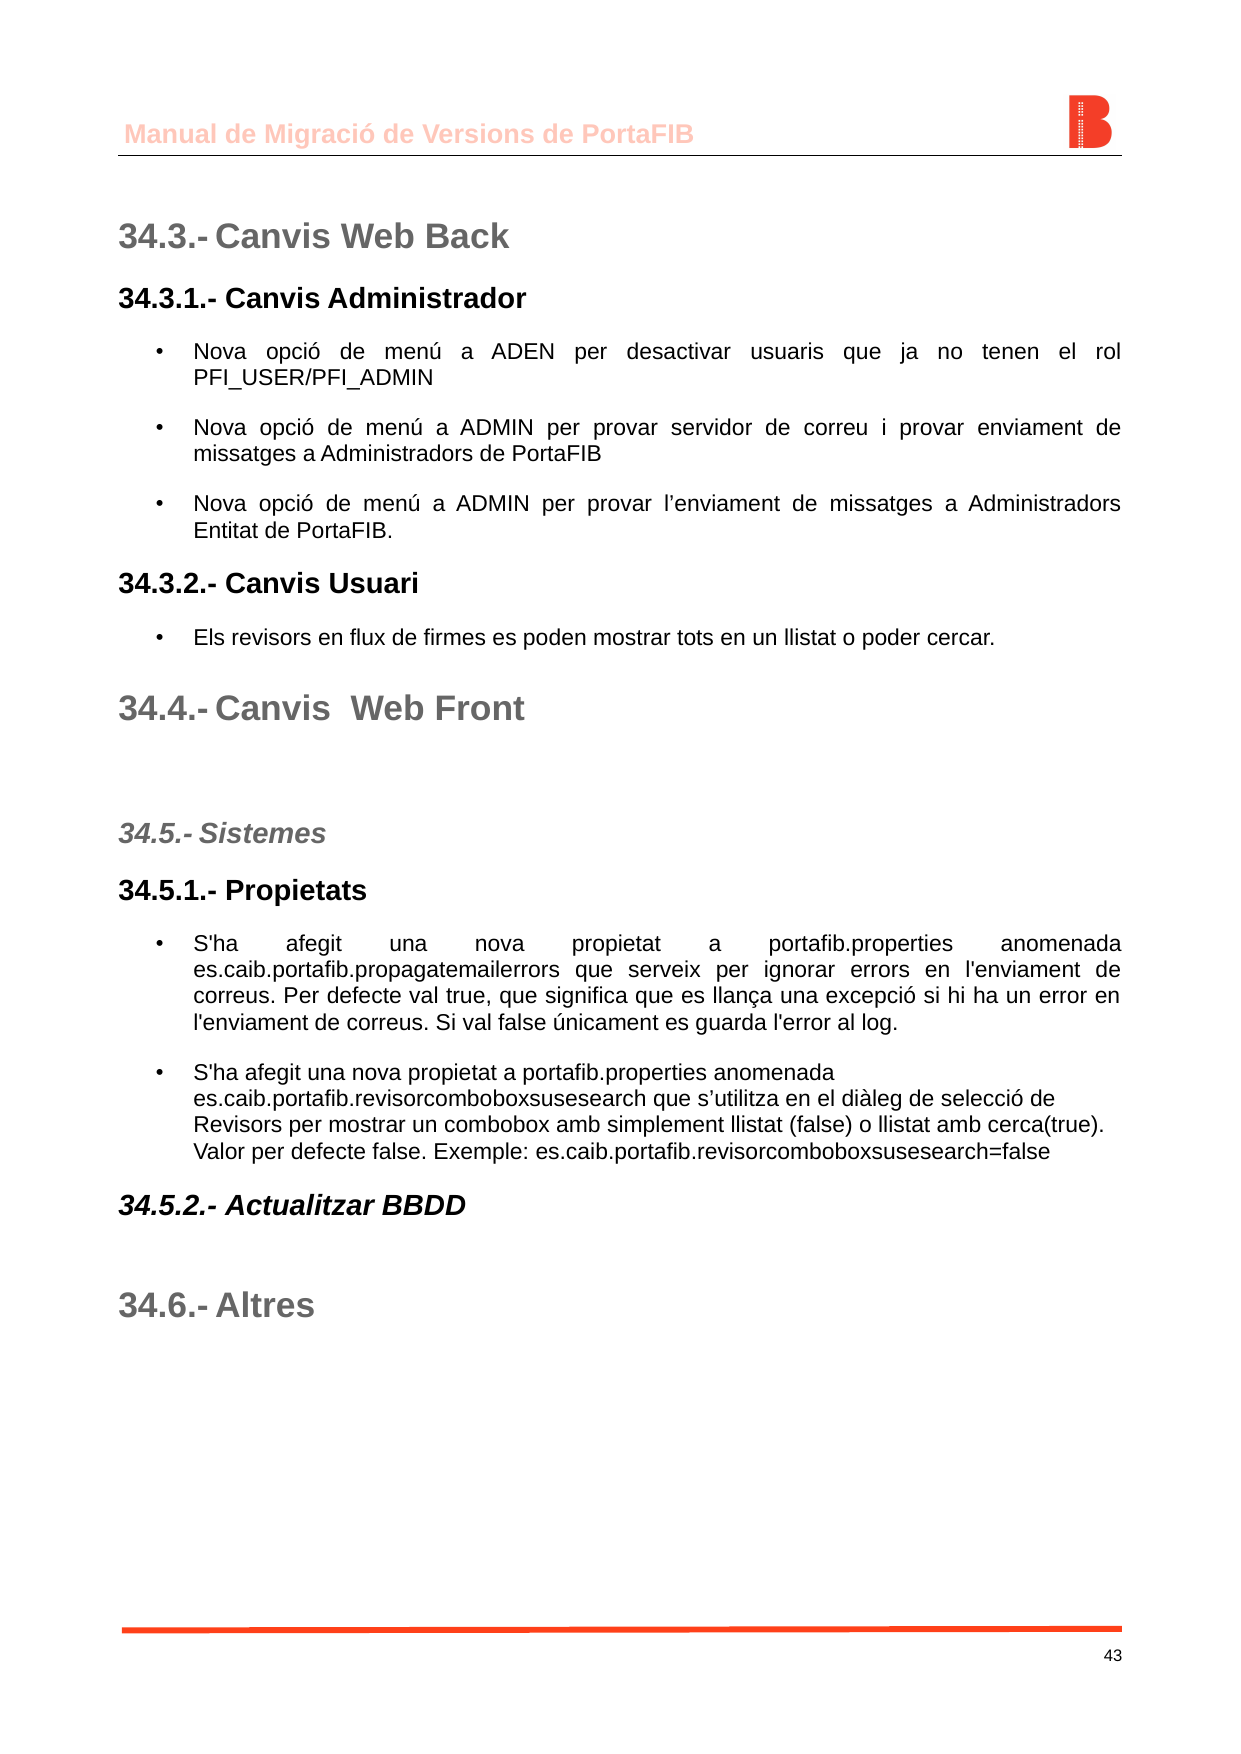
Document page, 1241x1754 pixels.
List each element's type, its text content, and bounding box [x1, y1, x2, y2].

subtitle Sistemes [118, 816, 1122, 849]
subtitle Propietats [118, 873, 1122, 906]
list Nova opció de menú a ADEN per desactivar usuaris que ja no tenen el rol PFI_USER/PFI_ADMIN [156, 338, 1122, 391]
subtitle Actualitzar BBDD [118, 1188, 1122, 1221]
subtitle Canvis Web Front [118, 687, 1122, 727]
picture [1063, 94, 1117, 150]
subtitle Canvis Administrador [118, 281, 1122, 314]
list Nova opció de menú a ADMIN per provar l’enviament de missatges a Administradors Entitat de PortaFIB. [156, 490, 1122, 543]
subtitle Altres [118, 1284, 1122, 1325]
list Nova opció de menú a ADMIN per provar servidor de correu i provar enviament de missatges a Administradors de PortaFIB [156, 414, 1122, 467]
list S'ha afegit una nova propietat a portafib.properties anomenada es.caib.portafib.revisorcomboboxsusesearch que s’utilitza en el diàleg de selecció de Revisors per mostrar un combobox amb simplement llistat (false) o llistat amb cerca(true). Valor per defecte false. Exemple: es.caib.portafib.revisorcomboboxsusesearch=false [156, 1059, 1122, 1164]
subtitle Canvis Usuari [118, 567, 1122, 600]
list Els revisors en flux de firmes es poden mostrar tots en un llistat o poder cercar. [156, 624, 1122, 650]
subtitle Canvis Web Back [118, 216, 1122, 256]
list S'ha afegit una nova propietat a portafib.properties anomenada es.caib.portafib.propagatemailerrors que serveix per ignorar errors en l'enviament de correus. Per defecte val true, que significa que es llança una excepció si hi ha un error en l'enviament de correus. Si val false únicament es guarda l'error al log. [156, 930, 1122, 1035]
